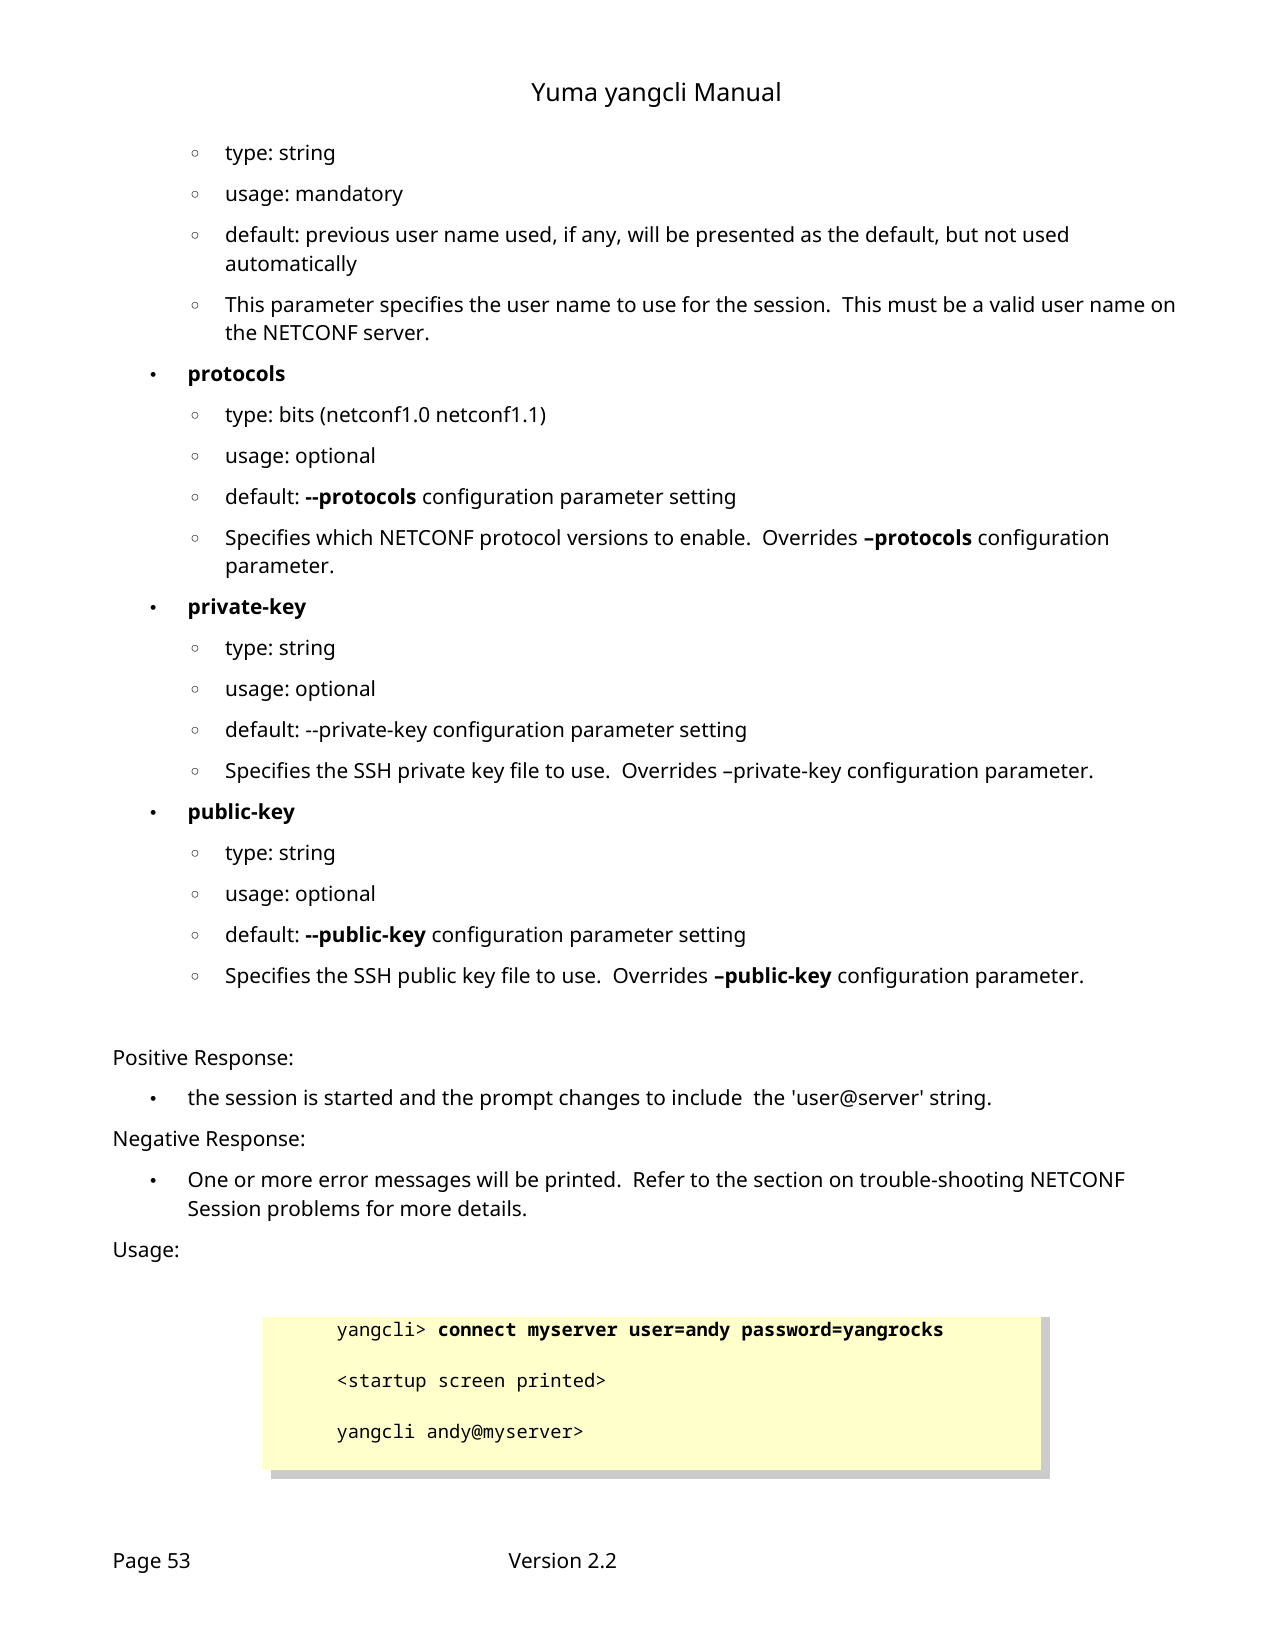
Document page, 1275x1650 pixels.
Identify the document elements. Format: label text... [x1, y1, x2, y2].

list Specifies the SSH public key file to use. Overrides –public-key configuration parameter. [187, 961, 1200, 989]
list This parameter specifies the user name to use for the session. This must be a valid user name on the NETCONF server. [187, 290, 1200, 347]
list One or more error messages will be printed. Refer to the section on trouble-shooting NETCONF Session problems for more details. [150, 1165, 1200, 1222]
text Usage: [112, 1235, 1200, 1263]
list protocols [150, 359, 1200, 388]
list default: previous user name used, if any, will be presented as the default, but not used automatically [187, 220, 1200, 277]
list Specifies the SSH private key file to use. Overrides –private-key configuration parameter. [187, 756, 1200, 784]
list type: string [187, 138, 1200, 167]
text yangcli andy@myserver> [262, 1419, 1041, 1444]
text <startup screen printed> [262, 1368, 1041, 1393]
list public-key [150, 797, 1200, 825]
list default: --private-key configuration parameter setting [187, 715, 1200, 743]
list type: bits (netconf1.0 netconf1.1) [187, 400, 1200, 428]
list type: string [187, 838, 1200, 866]
list default: --public-key configuration parameter setting [187, 920, 1200, 948]
list usage: optional [187, 674, 1200, 703]
list usage: optional [187, 879, 1200, 907]
list type: string [187, 633, 1200, 662]
list private-key [150, 592, 1200, 621]
text Positive Response: [112, 1043, 1200, 1071]
list the session is started and the prompt changes to include the 'user@server' string. [150, 1083, 1200, 1112]
list usage: mandatory [187, 179, 1200, 208]
list usage: optional [187, 441, 1200, 469]
text Negative Response: [112, 1124, 1200, 1153]
list default: --protocols configuration parameter setting [187, 482, 1200, 510]
text yangcli> connect myserver user=andy password=yangrocks [262, 1317, 1041, 1342]
list Specifies which NETCONF protocol versions to enable. Overrides –protocols configuration parameter. [187, 523, 1200, 580]
